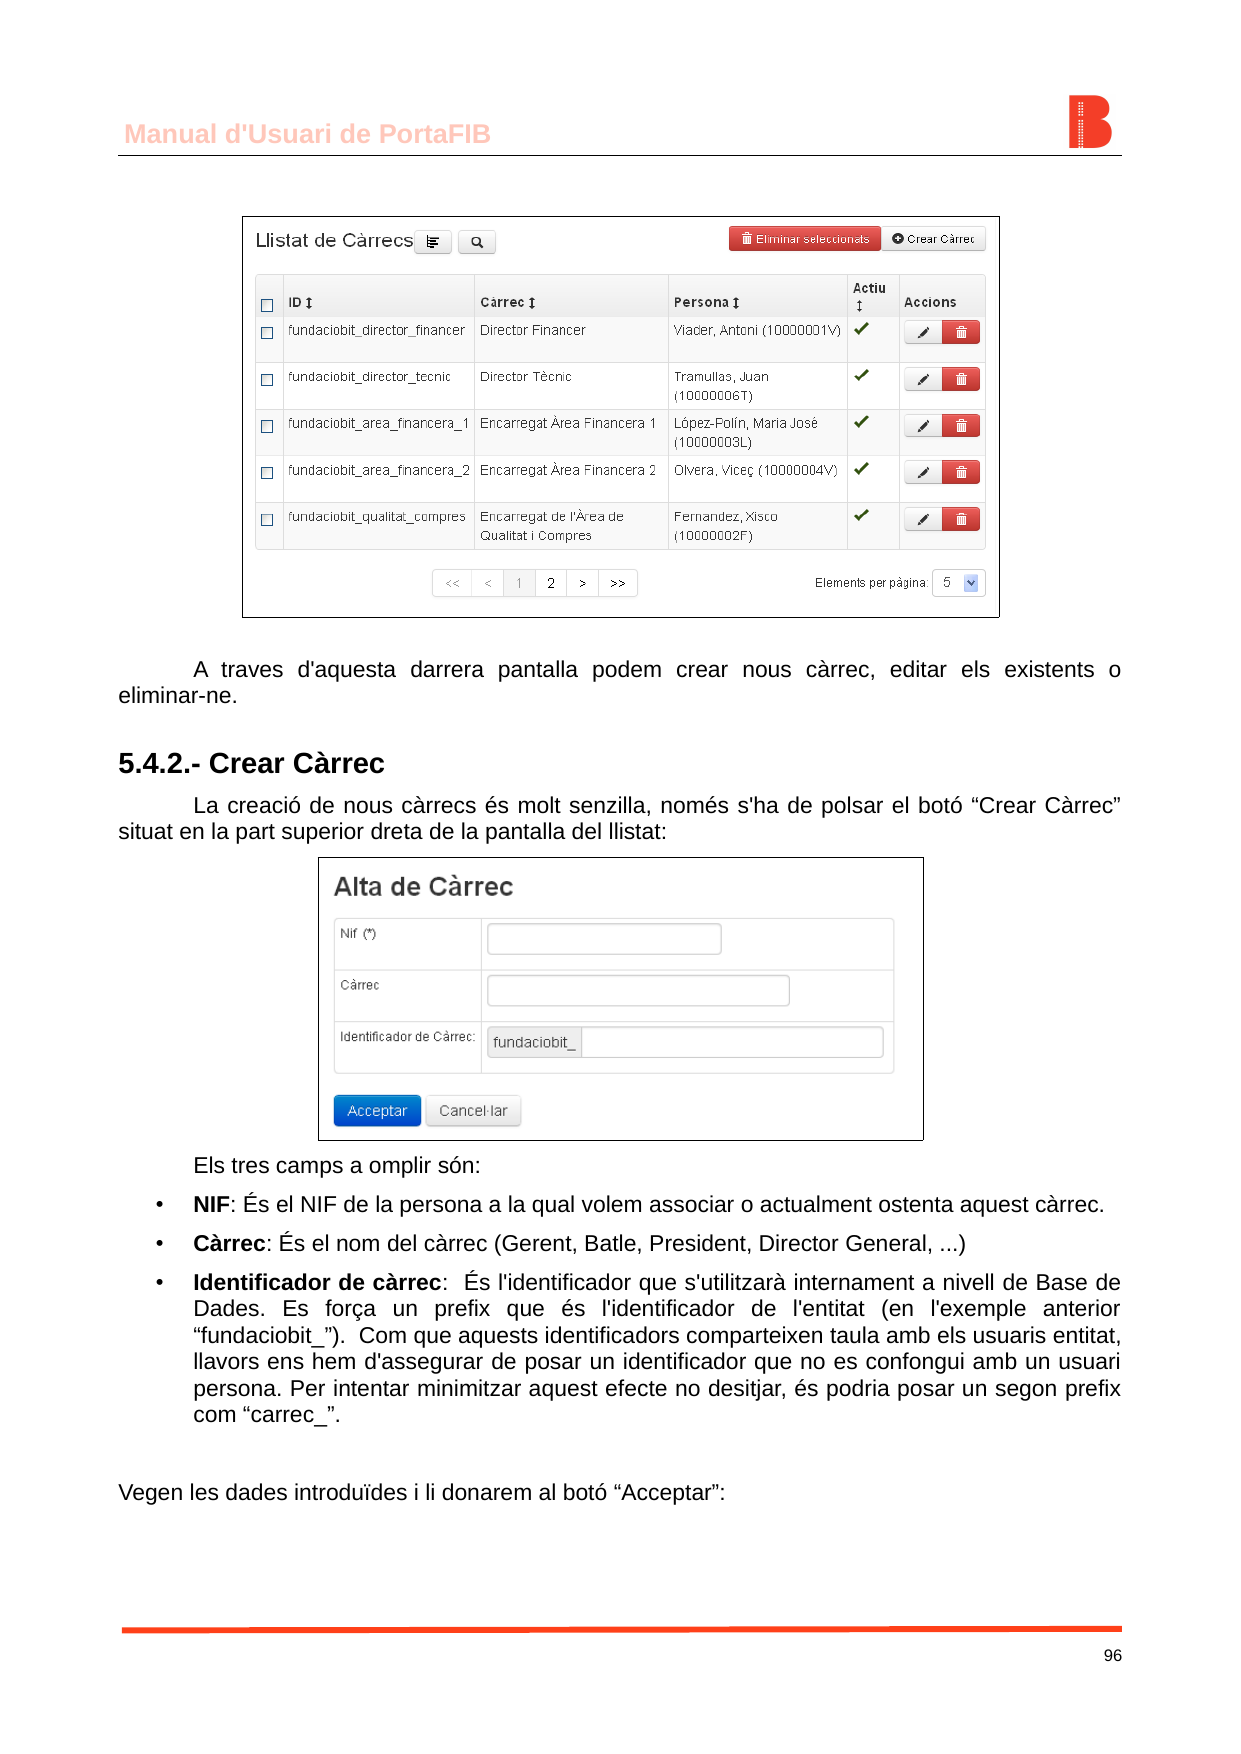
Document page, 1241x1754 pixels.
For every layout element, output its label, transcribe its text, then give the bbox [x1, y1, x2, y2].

text La creació de nous càrrecs és molt senzilla, només s'ha de polsar el botó “Crear Càrrec” situat en la part superior dreta de la pantalla del llistat: [118, 792, 1122, 845]
list Càrrec: És el nom del càrrec (Gerent, Batle, President, Director General, ...) [156, 1230, 1122, 1257]
text A traves d'aquesta darrera pantalla podem crear nous càrrec, editar els existents o eliminar-ne. [118, 656, 1122, 708]
list NIF: És el NIF de la persona a la qual volem associar o actualment ostenta aquest càrrec. [156, 1191, 1122, 1218]
picture [320, 860, 920, 1137]
list Identificador de càrrec: És l'identificador que s'utilitzarà internament a nivell de Base de Dades. Es força un prefix que és l'identificador de l'entitat (en l'exemple anterior “fundaciobit_”). Com que aquests identificadors comparteixen taula amb els usuaris entitat, llavors ens hem d'assegurar de posar un identificador que no es confongui amb un usuari persona. Per intentar minimitzar aquest efecte no desitjar, és podria posar un segon prefix com “carrec_”. [156, 1269, 1122, 1427]
picture [244, 218, 996, 614]
text Els tres camps a omplir són: [118, 1152, 1122, 1179]
subtitle Crear Càrrec [118, 746, 1122, 779]
picture [1063, 94, 1117, 150]
text Vegen les dades introduïdes i li donarem al botó “Acceptar”: [118, 1478, 1122, 1505]
